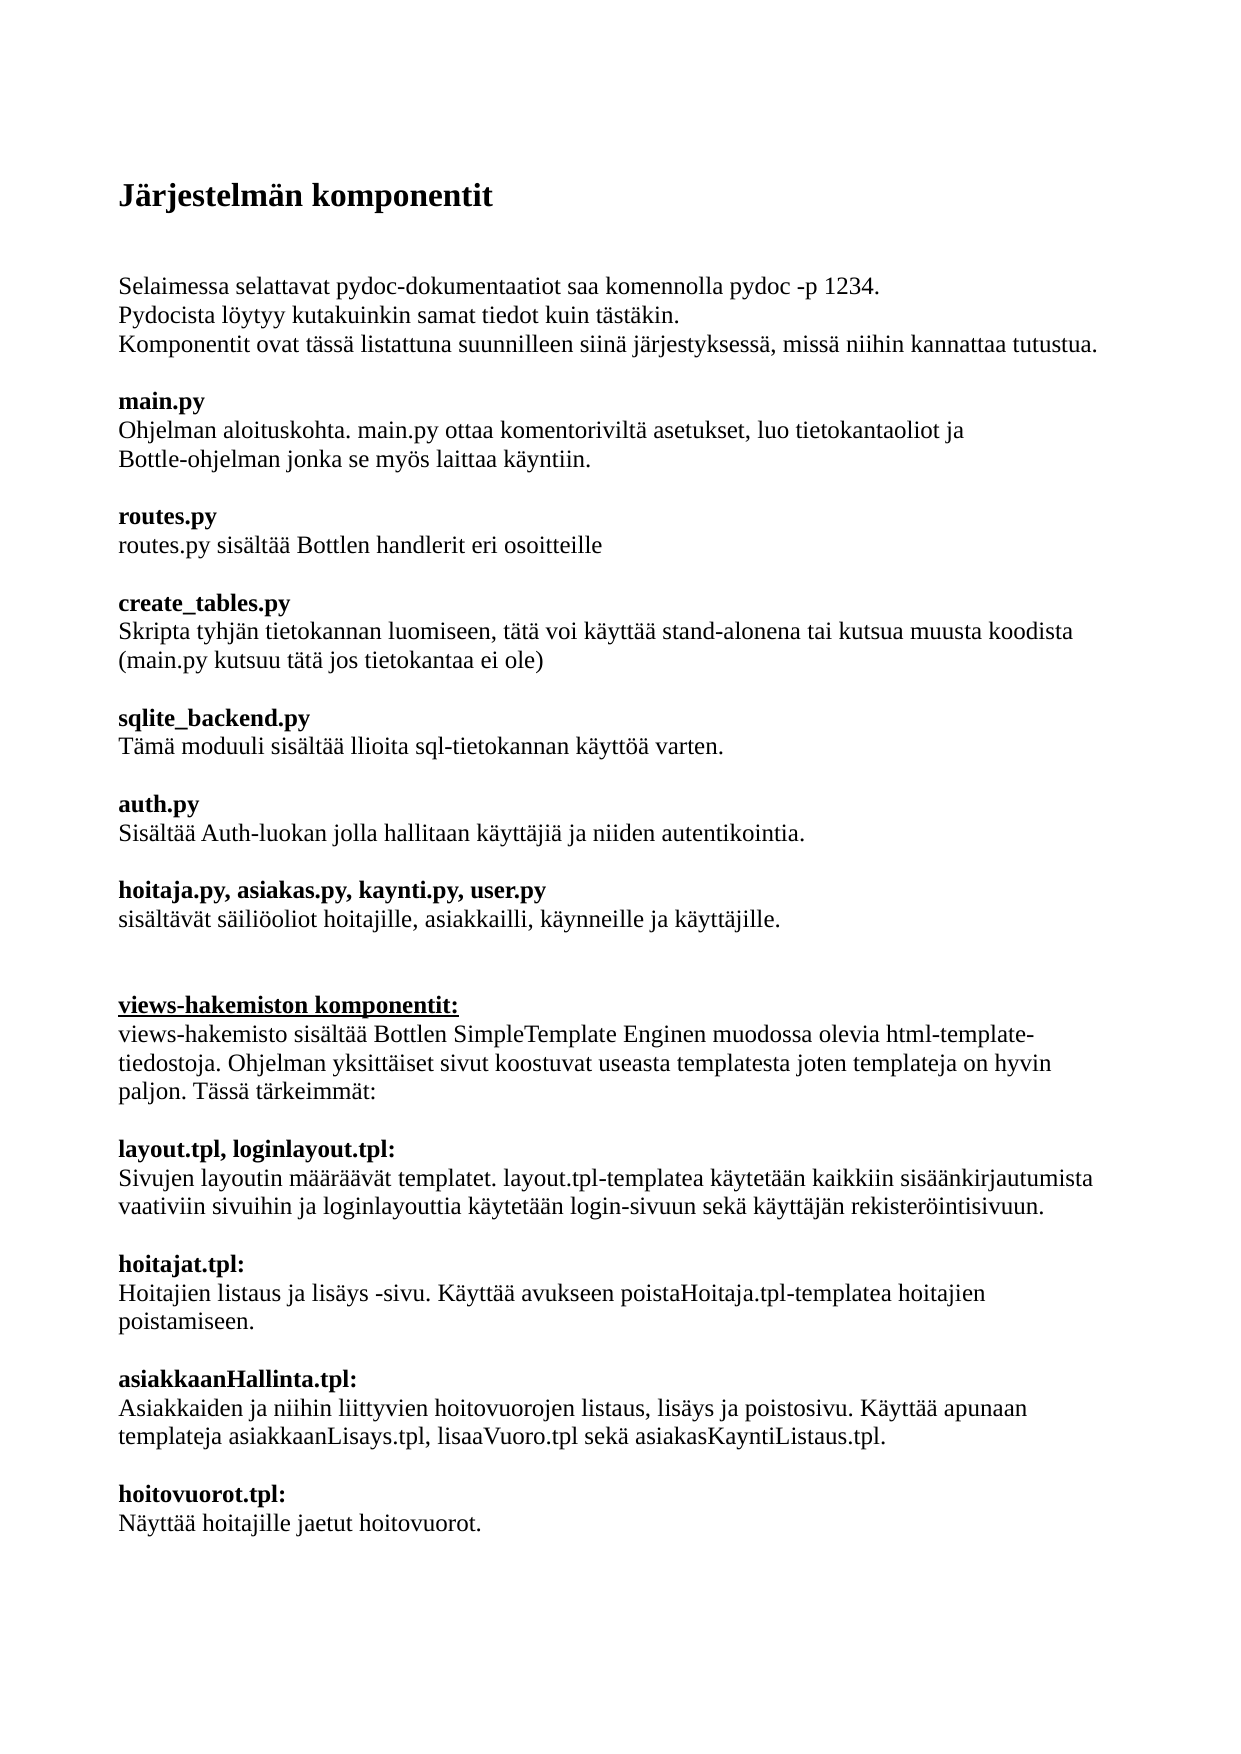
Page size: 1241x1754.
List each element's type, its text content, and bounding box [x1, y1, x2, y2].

text create_tables.py [118, 588, 1122, 616]
text Sivujen layoutin määräävät templatet. layout.tpl-templatea käytetään kaikkiin sisäänkirjautumista vaativiin sivuihin ja loginlayouttia käytetään login-sivuun sekä käyttäjän rekisteröintisivuun. [118, 1163, 1122, 1220]
text main.py [118, 386, 1122, 415]
text layout.tpl, loginlayout.tpl: [118, 1134, 1122, 1163]
text Selaimessa selattavat pydoc-dokumentaatiot saa komennolla pydoc -p 1234. [118, 271, 1122, 300]
text Tämä moduuli sisältää llioita sql-tietokannan käyttöä varten. [118, 731, 1122, 760]
text views-hakemiston komponentit: [118, 990, 1122, 1019]
text Näyttää hoitajille jaetut hoitovuorot. [118, 1508, 1122, 1536]
text Ohjelman aloituskohta. main.py ottaa komentoriviltä asetukset, luo tietokantaoliot ja [118, 415, 1122, 444]
text Sisältää Auth-luokan jolla hallitaan käyttäjiä ja niiden autentikointia. [118, 818, 1122, 846]
text hoitovuorot.tpl: [118, 1479, 1122, 1508]
text Pydocista löytyy kutakuinkin samat tiedot kuin tästäkin. [118, 300, 1122, 329]
text sqlite_backend.py [118, 703, 1122, 731]
text Järjestelmän komponentit [118, 176, 1122, 214]
text routes.py [118, 501, 1122, 530]
text routes.py sisältää Bottlen handlerit eri osoitteille [118, 530, 1122, 559]
text views-hakemisto sisältää Bottlen SimpleTemplate Enginen muodossa olevia html-template-tiedostoja. Ohjelman yksittäiset sivut koostuvat useasta templatesta joten templateja on hyvin paljon. Tässä tärkeimmät: [118, 1019, 1122, 1105]
text Skripta tyhjän tietokannan luomiseen, tätä voi käyttää stand-alonena tai kutsua muusta koodista (main.py kutsuu tätä jos tietokantaa ei ole) [118, 616, 1122, 674]
text asiakkaanHallinta.tpl: [118, 1364, 1122, 1393]
text hoitaja.py, asiakas.py, kaynti.py, user.py [118, 875, 1122, 904]
text Hoitajien listaus ja lisäys -sivu. Käyttää avukseen poistaHoitaja.tpl-templatea hoitajien poistamiseen. [118, 1278, 1122, 1335]
text sisältävät säiliöoliot hoitajille, asiakkailli, käynneille ja käyttäjille. [118, 904, 1122, 933]
text hoitajat.tpl: [118, 1249, 1122, 1278]
text Asiakkaiden ja niihin liittyvien hoitovuorojen listaus, lisäys ja poistosivu. Käyttää apunaan templateja asiakkaanLisays.tpl, lisaaVuoro.tpl sekä asiakasKayntiListaus.tpl. [118, 1393, 1122, 1450]
text Komponentit ovat tässä listattuna suunnilleen siinä järjestyksessä, missä niihin kannattaa tutustua. [118, 329, 1122, 358]
text auth.py [118, 789, 1122, 818]
text Bottle-ohjelman jonka se myös laittaa käyntiin. [118, 444, 1122, 473]
